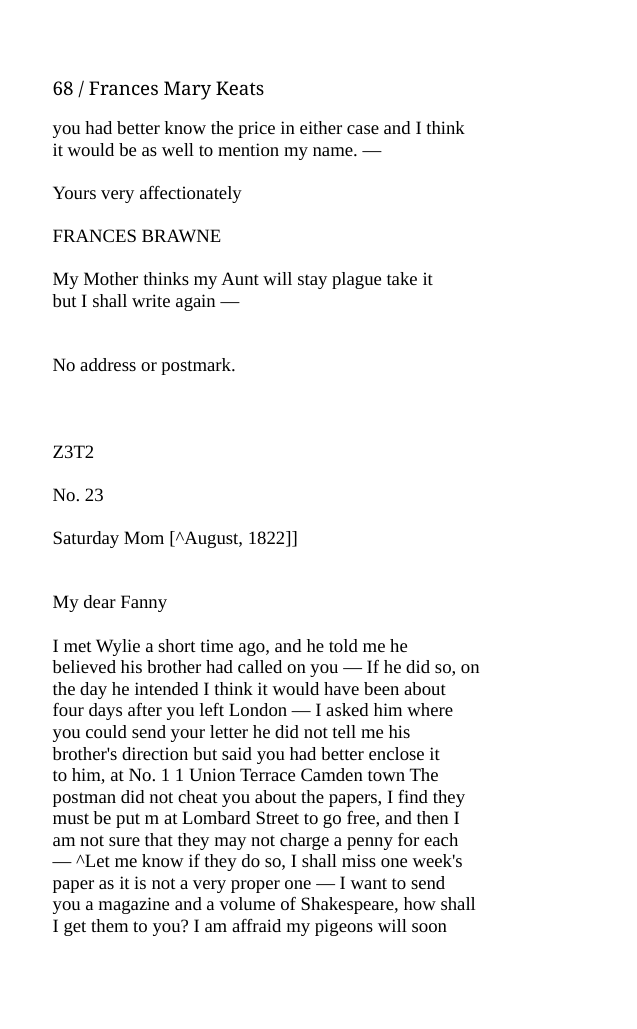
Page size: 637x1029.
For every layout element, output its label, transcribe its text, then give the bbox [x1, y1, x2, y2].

text you could send your letter he did not tell me his [52, 721, 538, 742]
text brother's direction but said you had better enclose it [52, 742, 538, 764]
text I met Wylie a short time ago, and he told me he [52, 634, 538, 656]
text it would be as well to mention my name. — [52, 139, 538, 160]
text but I shall write again — [52, 289, 538, 311]
text Saturday Mom [^August, 1822]] [52, 527, 538, 548]
text must be put m at Lombard Street to go free, and then I [52, 807, 538, 829]
text four days after you left London — I asked him where [52, 699, 538, 721]
text am not sure that they may not charge a penny for each [52, 829, 538, 850]
text Yours very affectionately [52, 182, 538, 203]
text My Mother thinks my Aunt will stay plague take it [52, 268, 538, 289]
text I get them to you? I am affraid my pigeons will soon [52, 915, 538, 936]
text believed his brother had called on you — If he did so, on [52, 656, 538, 678]
text No address or postmark. [52, 354, 538, 376]
text to him, at No. 1 1 Union Terrace Camden town The [52, 764, 538, 786]
text you had better know the price in either case and I think [52, 117, 538, 139]
text No. 23 [52, 484, 538, 505]
text the day he intended I think it would have been about [52, 678, 538, 699]
text postman did not cheat you about the papers, I find they [52, 786, 538, 807]
text — ^Let me know if they do so, I shall miss one week's [52, 850, 538, 872]
text you a magazine and a volume of Shakespeare, how shall [52, 893, 538, 915]
text Z3T2 [52, 441, 538, 462]
text paper as it is not a very proper one — I want to send [52, 872, 538, 893]
text FRANCES BRAWNE [52, 225, 538, 246]
text My dear Fanny [52, 591, 538, 613]
